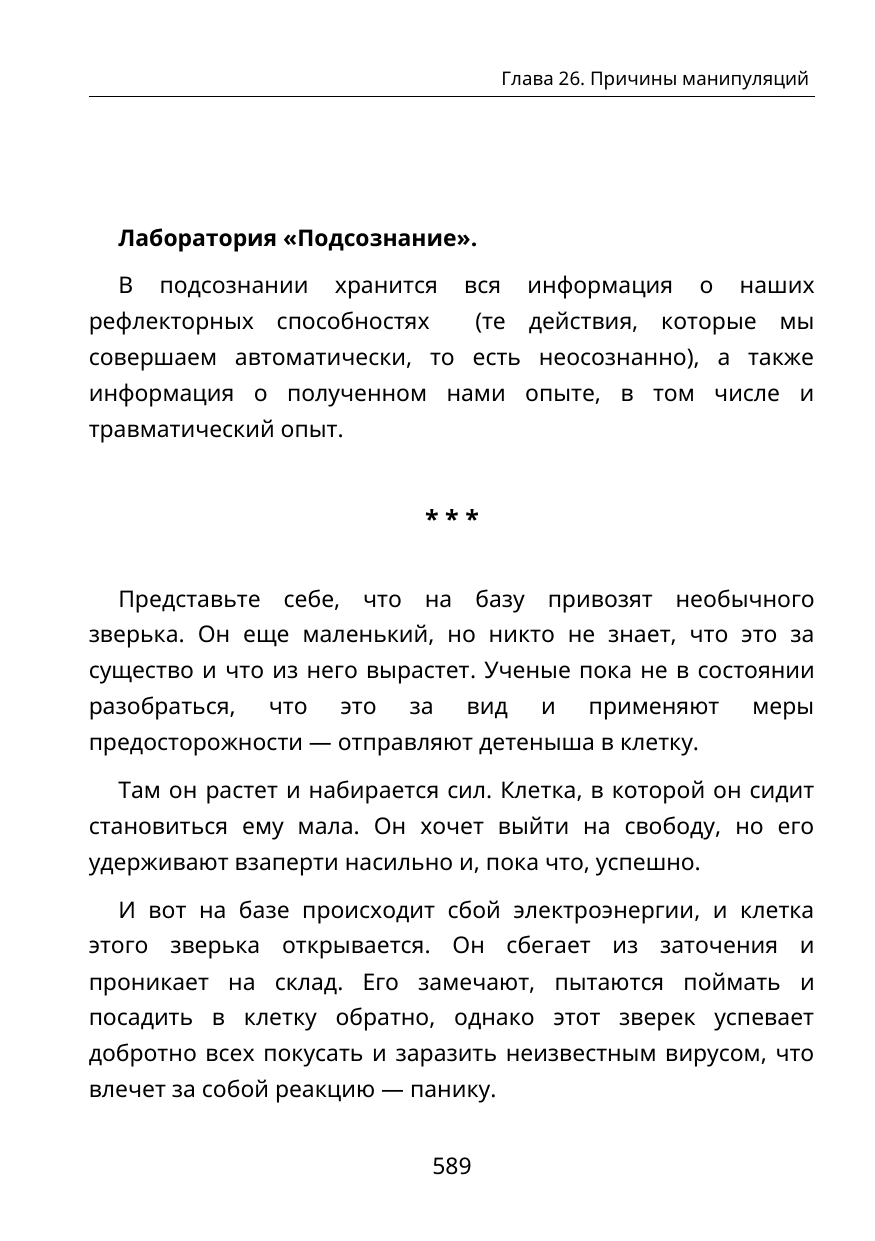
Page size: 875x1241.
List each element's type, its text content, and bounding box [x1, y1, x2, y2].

subtitle * * * [88, 502, 815, 536]
text Лаборатория «Подсознание». [88, 221, 815, 253]
text Там он растет и набирается сил. Клетка, в которой он сидит становиться ему мала. Он хочет выйти на свободу, но его удерживают взаперти насильно и, пока что, успешно. [88, 774, 815, 877]
text Представьте себе, что на базу привозят необычного зверька. Он еще маленький, но никто не знает, что это за существо и что из него вырастет. Ученые пока не в состоянии разобраться, что это за вид и применяют меры предосторожности — отправляют детеныша в клетку. [88, 582, 815, 757]
text И вот на базе происходит сбой электроэнергии, и клетка этого зверька открывается. Он сбегает из заточения и проникает на склад. Его замечают, пытаются поймать и посадить в клетку обратно, однако этот зверек успевает добротно всех покусать и заразить неизвестным вирусом, что влечет за собой реакцию — панику. [88, 893, 815, 1104]
text В подсознании хранится вся информация о наших рефлекторных способностях (те действия, которые мы совершаем автоматически, то есть неосознанно), а также информация о полученном нами опыте, в том числе и травматический опыт. [88, 269, 815, 444]
